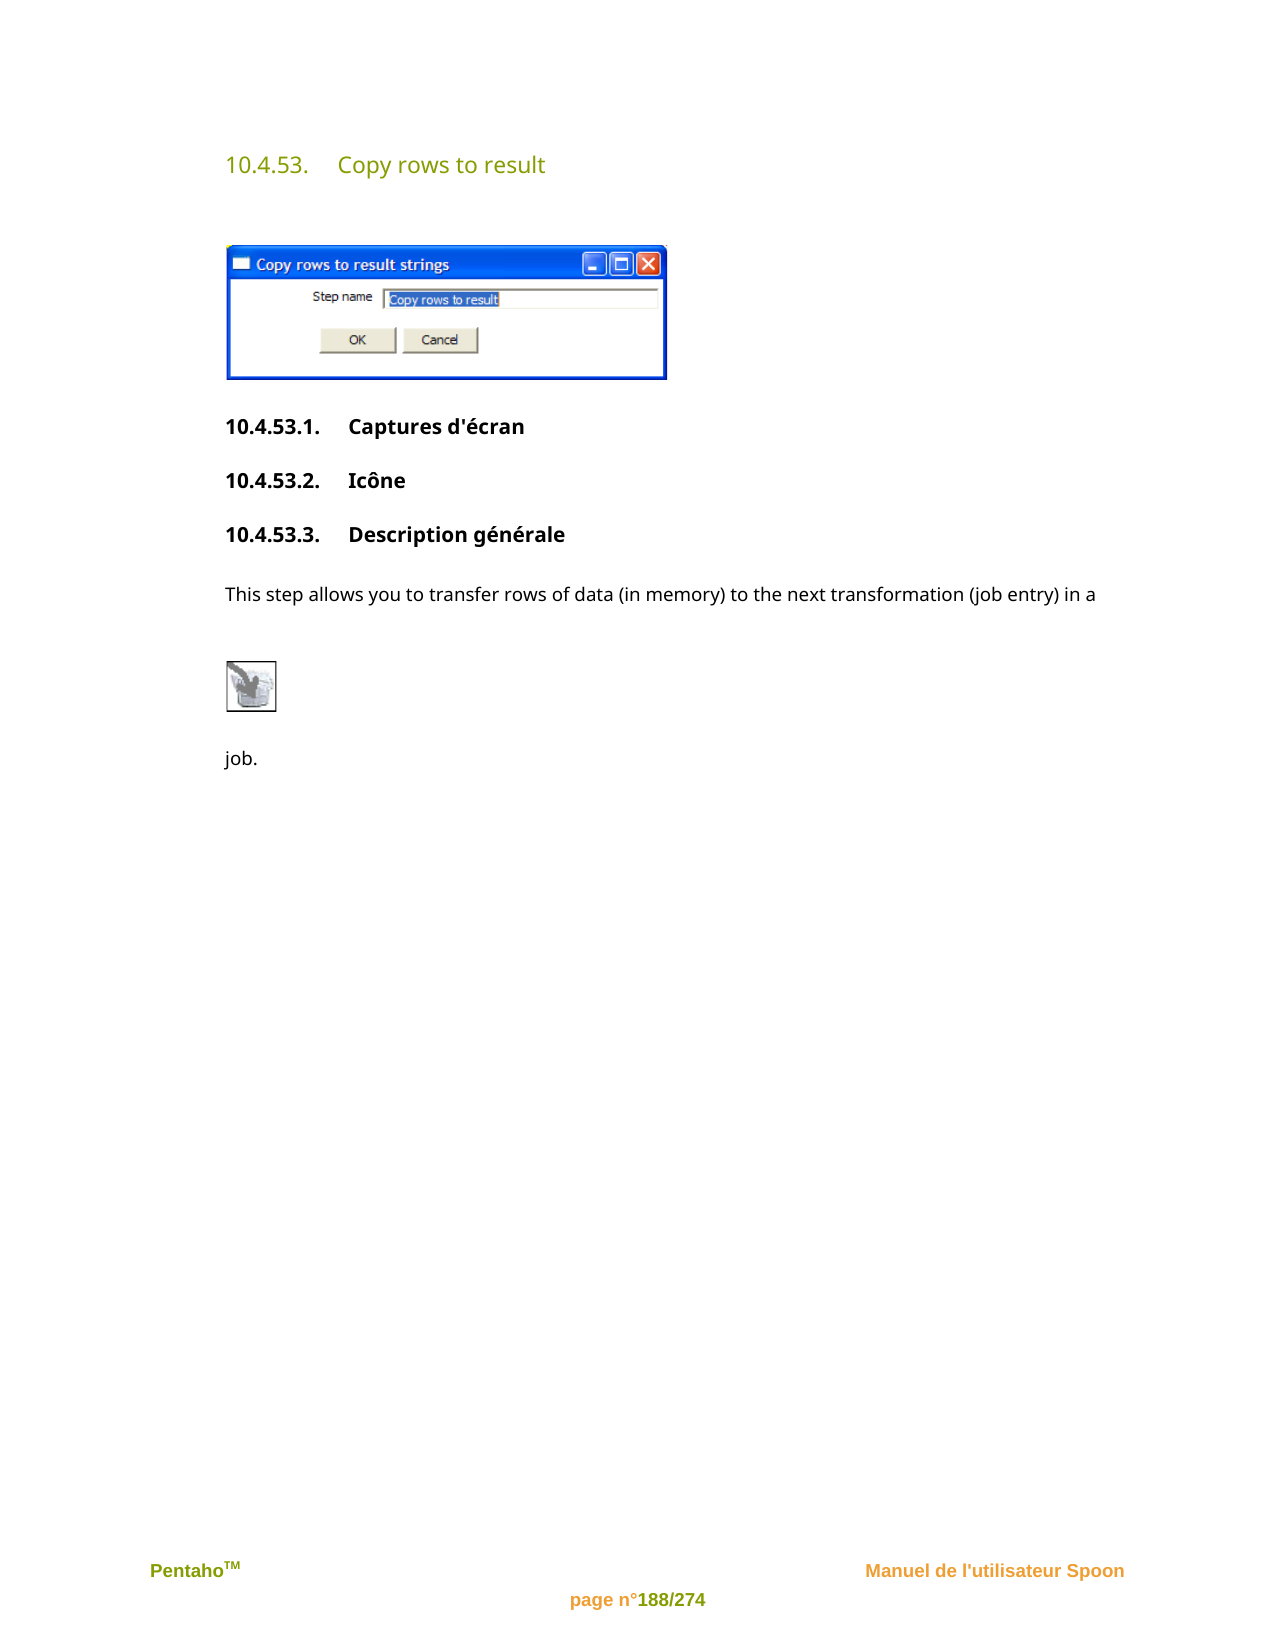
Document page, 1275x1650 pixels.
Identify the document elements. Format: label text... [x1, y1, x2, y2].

text This step allows you to transfer rows of data (in memory) to the next transformation (job entry) in a job. [225, 578, 1125, 771]
subtitle Description générale [225, 519, 1125, 548]
picture [226, 661, 277, 712]
subtitle Captures d'écran [225, 204, 1125, 440]
subtitle Copy rows to result [225, 150, 1125, 179]
subtitle Icône [225, 465, 1125, 494]
